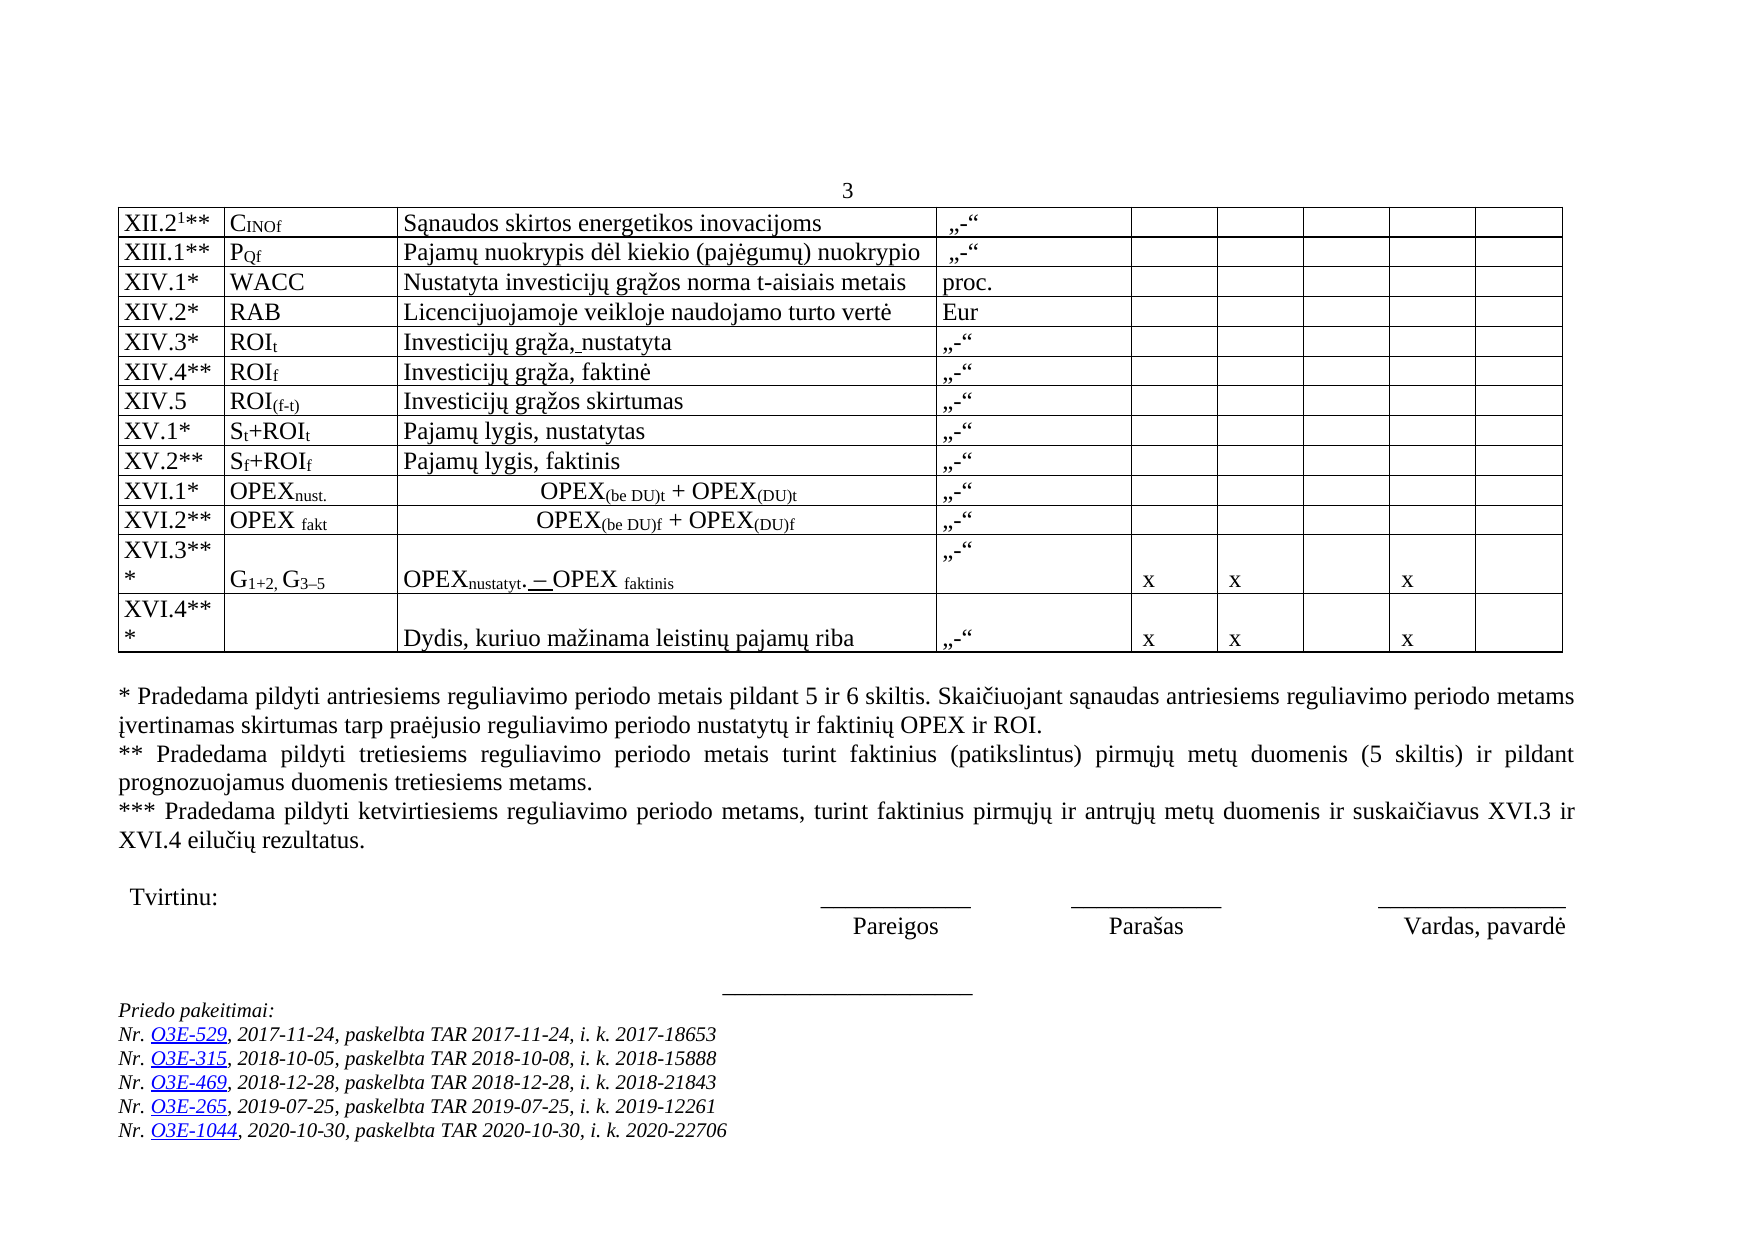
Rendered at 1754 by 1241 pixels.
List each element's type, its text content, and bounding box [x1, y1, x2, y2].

table_cell [1304, 238, 1389, 266]
table_cell [1218, 267, 1303, 296]
table_header [280, 883, 525, 940]
table_cell OPEX(be DU)t + OPEX(DU)t [398, 476, 936, 504]
table_cell Pajamų lygis, nustatytas [398, 416, 936, 445]
table_cell [1476, 506, 1562, 534]
table_cell „-“ [937, 238, 1131, 266]
table_cell OPEX(be DU)f + OPEX(DU)f [398, 506, 936, 534]
table_cell XIV.5 [119, 386, 224, 415]
table_cell Dydis, kuriuo mažinama leistinų pajamų riba [398, 594, 936, 651]
table_cell [1304, 476, 1389, 504]
table_cell „-“ [937, 327, 1131, 356]
table_cell Nustatyta investicijų grąžos norma t-aisiais metais [398, 267, 936, 296]
table_cell „-“ [937, 476, 1131, 504]
table_cell [1304, 535, 1389, 593]
table_cell [1218, 446, 1303, 475]
table_cell [1476, 327, 1562, 356]
table_cell Eur [937, 297, 1131, 326]
table_cell OPEX fakt [225, 506, 397, 534]
text * Pradedama pildyti antriesiems reguliavimo periodo metais pildant 5 ir 6 skiltis. Skaičiuojant sąnaudas antriesiems reguliavimo periodo metams įvertinamas skirtumas tarp praėjusio reguliavimo periodo nustatytų ir faktinių OPEX ir ROI. [118, 681, 1577, 739]
table_cell [1476, 446, 1562, 475]
table_cell „-“ [937, 416, 1131, 445]
table_cell Investicijų grąža, nustatyta [398, 327, 936, 356]
table_cell [1218, 357, 1303, 385]
table_cell [1304, 506, 1389, 534]
table_cell [1132, 506, 1217, 534]
table_cell [1390, 297, 1475, 326]
table_cell [1476, 535, 1562, 593]
table_cell [1132, 238, 1217, 266]
table_cell [1304, 267, 1389, 296]
table_cell Sąnaudos skirtos energetikos inovacijoms [398, 208, 936, 236]
table_cell XIV.1* [119, 267, 224, 296]
table_cell [1304, 208, 1389, 236]
table_cell x [1132, 535, 1217, 593]
table_cell x [1390, 535, 1475, 593]
table_cell [1476, 357, 1562, 385]
table_cell XIV.2* [119, 297, 224, 326]
table_cell XVI.2** [119, 506, 224, 534]
table_cell XIII.1** [119, 238, 224, 266]
table_cell XVI.1* [119, 476, 224, 504]
table_cell [1390, 238, 1475, 266]
table_cell [1132, 446, 1217, 475]
table_cell x [1218, 594, 1303, 651]
text Priedo pakeitimai: [118, 997, 1577, 1022]
table_cell [1304, 446, 1389, 475]
table_cell [225, 594, 397, 651]
table_cell [1390, 476, 1475, 504]
table_cell [1304, 357, 1389, 385]
table_cell Pajamų nuokrypis dėl kiekio (pajėgumų) nuokrypio [398, 238, 936, 266]
table_cell G1+2, G3–5 [225, 535, 397, 593]
table_cell [1132, 208, 1217, 236]
table_cell x [1390, 594, 1475, 651]
text *** Pradedama pildyti ketvirtiesiems reguliavimo periodo metams, turint faktinius pirmųjų ir antrųjų metų duomenis ir suskaičiavus XVI.3 ir XVI.4 eilučių rezultatus. [118, 796, 1577, 854]
table_cell [1218, 208, 1303, 236]
table_header _______________ Vardas, pavardė [1272, 883, 1577, 940]
table_header ____________ Pareigos [770, 883, 1021, 940]
table_header [525, 883, 770, 940]
table_cell x [1132, 594, 1217, 651]
table_cell OPEXnustatyt. – OPEX faktinis [398, 535, 936, 593]
text Nr. O3E-1044, 2020-10-30, paskelbta TAR 2020-10-30, i. k. 2020-22706 [118, 1118, 1577, 1142]
table_cell [1132, 416, 1217, 445]
table_cell „-“ [937, 208, 1131, 236]
table_cell ROI(f-t) [225, 386, 397, 415]
table_cell „-“ [937, 386, 1131, 415]
table_cell XV.2** [119, 446, 224, 475]
text Nr. O3E-315, 2018-10-05, paskelbta TAR 2018-10-08, i. k. 2018-15888 [118, 1046, 1577, 1070]
table_cell [1390, 267, 1475, 296]
text Nr. O3E-529, 2017-11-24, paskelbta TAR 2017-11-24, i. k. 2017-18653 [118, 1022, 1577, 1046]
table_cell Investicijų grąža, faktinė [398, 357, 936, 385]
table_cell CINOf [225, 208, 397, 236]
table_cell [1218, 297, 1303, 326]
table_cell PQf [225, 238, 397, 266]
table_cell [1132, 386, 1217, 415]
table_cell [1390, 416, 1475, 445]
table_cell [1132, 357, 1217, 385]
table_cell „-“ [937, 357, 1131, 385]
table_cell XVI.3*** [119, 535, 224, 593]
table_cell [1132, 327, 1217, 356]
table_cell WACC [225, 267, 397, 296]
table_cell proc. [937, 267, 1131, 296]
table_cell [1304, 386, 1389, 415]
table_cell [1218, 386, 1303, 415]
table_cell [1132, 267, 1217, 296]
table_cell [1476, 386, 1562, 415]
table_cell [1218, 238, 1303, 266]
table_cell XIV.3* [119, 327, 224, 356]
table_cell [1476, 476, 1562, 504]
table_cell „-“ [937, 594, 1131, 651]
table_cell [1476, 238, 1562, 266]
table_cell Sf+ROIf [225, 446, 397, 475]
table_cell [1476, 267, 1562, 296]
table_cell XV.1* [119, 416, 224, 445]
table_cell [1476, 208, 1562, 236]
table_cell ROIf [225, 357, 397, 385]
table_cell [1476, 297, 1562, 326]
table_cell [1132, 297, 1217, 326]
table_cell [1132, 476, 1217, 504]
table_cell [1390, 357, 1475, 385]
table_cell „-“ [937, 535, 1131, 593]
table_cell [1390, 446, 1475, 475]
table_cell [1390, 327, 1475, 356]
table_cell OPEXnust. [225, 476, 397, 504]
table_cell XVI.4*** [119, 594, 224, 651]
table_cell [1304, 416, 1389, 445]
table_cell [1218, 416, 1303, 445]
table_cell [1476, 594, 1562, 651]
text ____________________ [118, 969, 1577, 997]
table_cell [1390, 208, 1475, 236]
table_cell XII.21** [119, 208, 224, 236]
table_cell RAB [225, 297, 397, 326]
table_cell St+ROIt [225, 416, 397, 445]
table_header Tvirtinu: [118, 883, 280, 940]
table_cell XIV.4** [119, 357, 224, 385]
table_cell Investicijų grąžos skirtumas [398, 386, 936, 415]
text ** Pradedama pildyti tretiesiems reguliavimo periodo metais turint faktinius (patikslintus) pirmųjų metų duomenis (5 skiltis) ir pildant prognozuojamus duomenis tretiesiems metams. [118, 739, 1577, 796]
table_cell „-“ [937, 506, 1131, 534]
table_cell Pajamų lygis, faktinis [398, 446, 936, 475]
table_cell [1218, 506, 1303, 534]
table_cell [1218, 476, 1303, 504]
table_cell [1304, 594, 1389, 651]
table_cell ROIt [225, 327, 397, 356]
table_cell Licencijuojamoje veikloje naudojamo turto vertė [398, 297, 936, 326]
table_header ____________ Parašas [1021, 883, 1272, 940]
table_cell [1390, 386, 1475, 415]
table_cell [1304, 327, 1389, 356]
table_cell [1390, 506, 1475, 534]
text Nr. O3E-265, 2019-07-25, paskelbta TAR 2019-07-25, i. k. 2019-12261 [118, 1094, 1577, 1118]
text Nr. O3E-469, 2018-12-28, paskelbta TAR 2018-12-28, i. k. 2018-21843 [118, 1070, 1577, 1094]
table_cell [1476, 416, 1562, 445]
table_cell x [1218, 535, 1303, 593]
table_cell [1218, 327, 1303, 356]
table_cell „-“ [937, 446, 1131, 475]
table_cell [1304, 297, 1389, 326]
